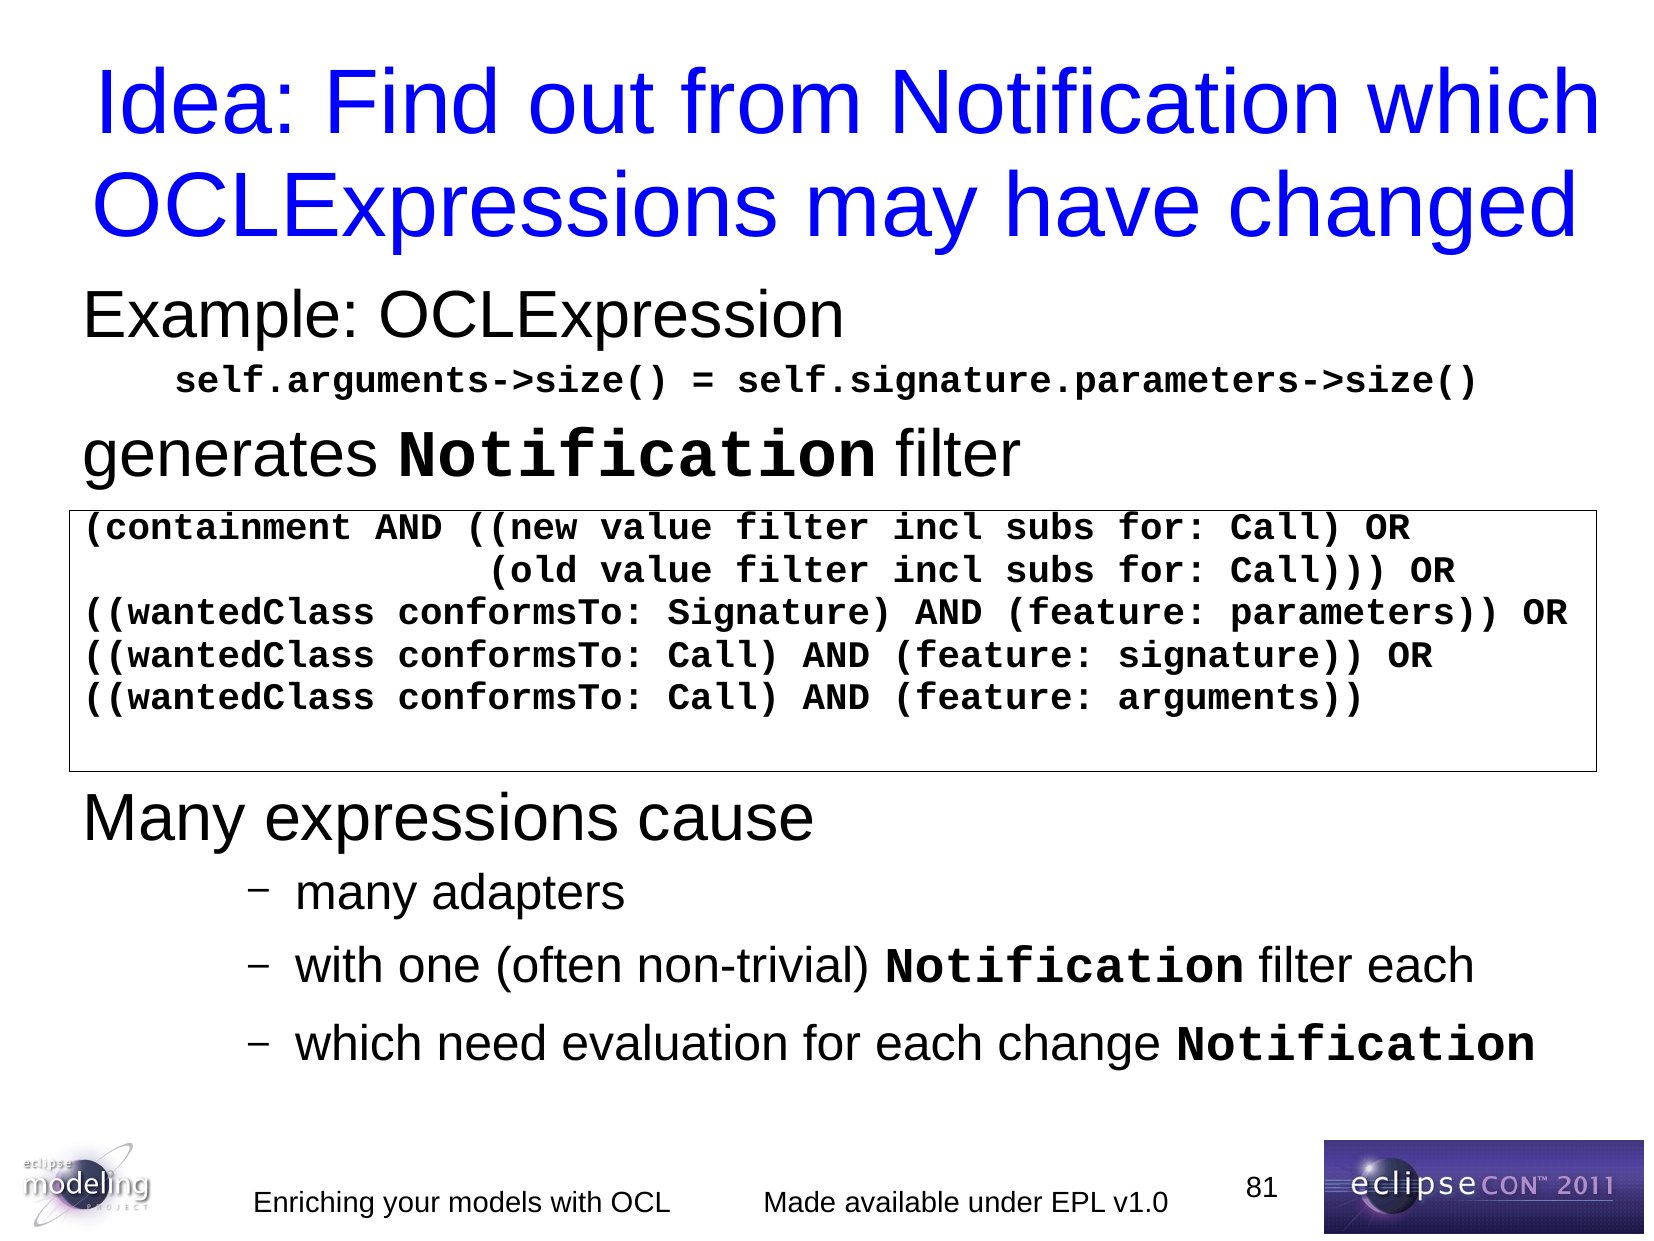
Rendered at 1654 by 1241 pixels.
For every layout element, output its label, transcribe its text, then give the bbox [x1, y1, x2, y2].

list Example: OCLExpression self.arguments->size() = self.signature.parameters->size() generates Notification filter (containment AND ((new value filter incl subs for: Call) OR (old value filter incl subs for: Call))) OR ((wantedClass conformsTo: Signature) AND (feature: parameters)) OR ((wantedClass conformsTo: Call) AND (feature: signature)) OR ((wantedClass conformsTo: Call) AND (feature: arguments)) Many expressions cause many adapters with one (often non-trivial) Notification filter each which need evaluation for each change Notification [82, 772, 1571, 1109]
picture [1324, 1140, 1644, 1234]
picture [9, 1136, 156, 1235]
title Idea: Find out from Notification which OCLExpressions may have changed [49, 49, 1624, 257]
list Example: OCLExpression self.arguments->size() = self.signature.parameters->size() generates Notification filter (containment AND ((new value filter incl subs for: Call) OR (old value filter incl subs for: Call))) OR ((wantedClass conformsTo: Signature) AND (feature: parameters)) OR ((wantedClass conformsTo: Call) AND (feature: signature)) OR ((wantedClass conformsTo: Call) AND (feature: arguments)) Many expressions cause many adapters with one (often non-trivial) Notification filter each which need evaluation for each change Notification [82, 290, 1571, 510]
list Example: OCLExpression self.arguments->size() = self.signature.parameters->size() generates Notification filter (containment AND ((new value filter incl subs for: Call) OR (old value filter incl subs for: Call))) OR ((wantedClass conformsTo: Signature) AND (feature: parameters)) OR ((wantedClass conformsTo: Call) AND (feature: signature)) OR ((wantedClass conformsTo: Call) AND (feature: arguments)) Many expressions cause many adapters with one (often non-trivial) Notification filter each which need evaluation for each change Notification [82, 511, 1571, 771]
